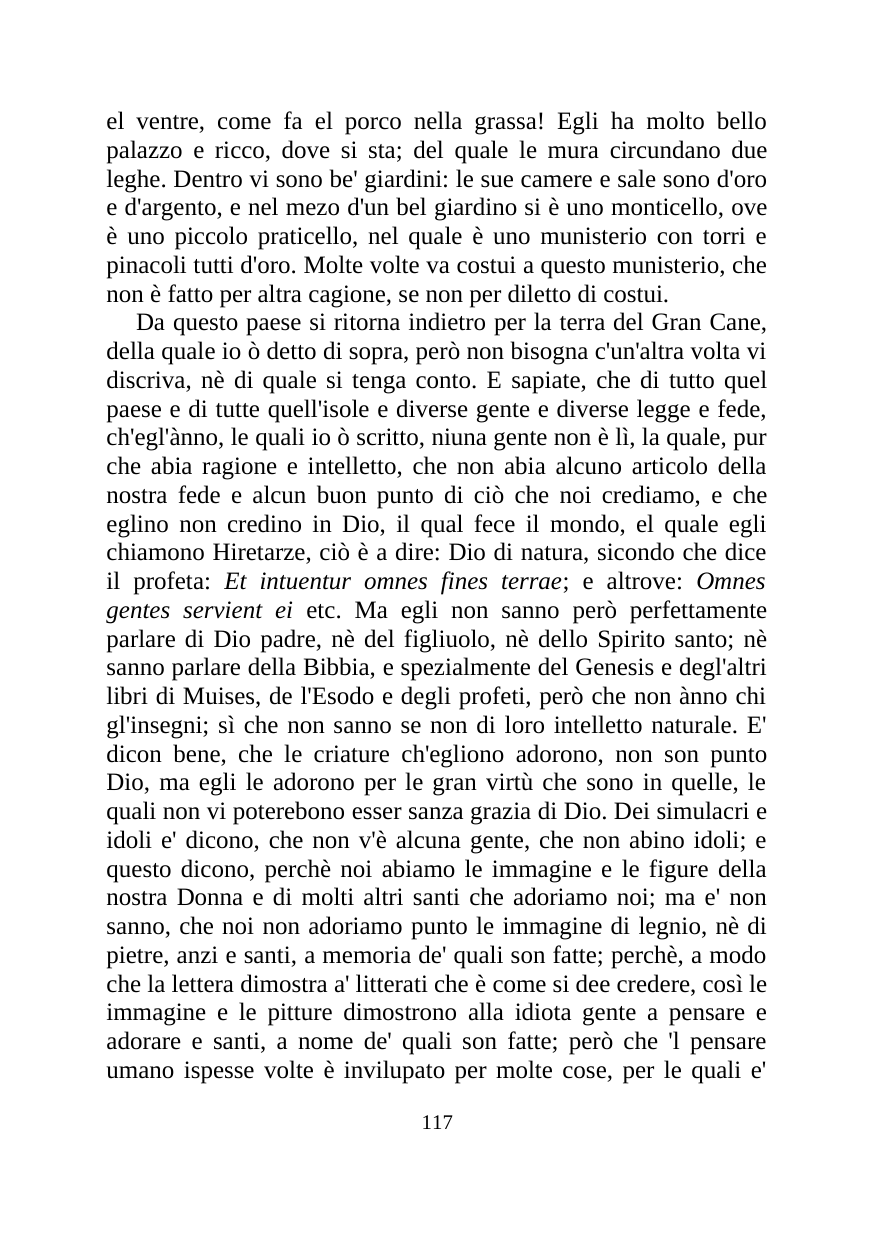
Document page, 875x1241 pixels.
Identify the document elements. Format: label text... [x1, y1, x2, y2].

text el ventre, come fa el porco nella grassa! Egli ha molto bello palazzo e ricco, dove si sta; del quale le mura circundano due leghe. Dentro vi sono be' giardini: le sue camere e sale sono d'oro e d'argento, e nel mezo d'un bel giardino si è uno monticello, ove è uno piccolo praticello, nel quale è uno munisterio con torri e pinacoli tutti d'oro. Molte volte va costui a questo munisterio, che non è fatto per altra cagione, se non per diletto di costui. [106, 106, 768, 307]
text Da questo paese si ritorna indietro per la terra del Gran Cane, della quale io ò detto di sopra, però non bisogna c'un'altra volta vi discriva, nè di quale si tenga conto. E sapiate, che di tutto quel paese e di tutte quell'isole e diverse gente e diverse legge e fede, ch'egl'ànno, le quali io ò scritto, niuna gente non è lì, la quale, pur che abia ragione e intelletto, che non abia alcuno articolo della nostra fede e alcun buon punto di ciò che noi crediamo, e che eglino non credino in Dio, il qual fece il mondo, el quale egli chiamono Hiretarze, ciò è a dire: Dio di natura, sicondo che dice il profeta: Et intuentur omnes fines terrae; e altrove: Omnes gentes servient ei etc. Ma egli non sanno però perfettamente parlare di Dio padre, nè del figliuolo, nè dello Spirito santo; nè sanno parlare della Bibbia, e spezialmente del Genesis e degl'altri libri di Muises, de l'Esodo e degli profeti, però che non ànno chi gl'insegni; sì che non sanno se non di loro intelletto naturale. E' dicon bene, che le criature ch'egliono adorono, non son punto Dio, ma egli le adorono per le gran virtù che sono in quelle, le quali non vi poterebono esser sanza grazia di Dio. Dei simulacri e idoli e' dicono, che non v'è alcuna gente, che non abino idoli; e questo dicono, perchè noi abiamo le immagine e le figure della nostra Donna e di molti altri santi che adoriamo noi; ma e' non sanno, che noi non adoriamo punto le immagine di legnio, nè di pietre, anzi e santi, a memoria de' quali son fatte; perchè, a modo che la lettera dimostra a' litterati che è come si dee credere, così le immagine e le pitture dimostrono alla idiota gente a pensare e adorare e santi, a nome de' quali son fatte; però che 'l pensare umano ispesse volte è invilupato per molte cose, per le quali e' [106, 307, 768, 1084]
